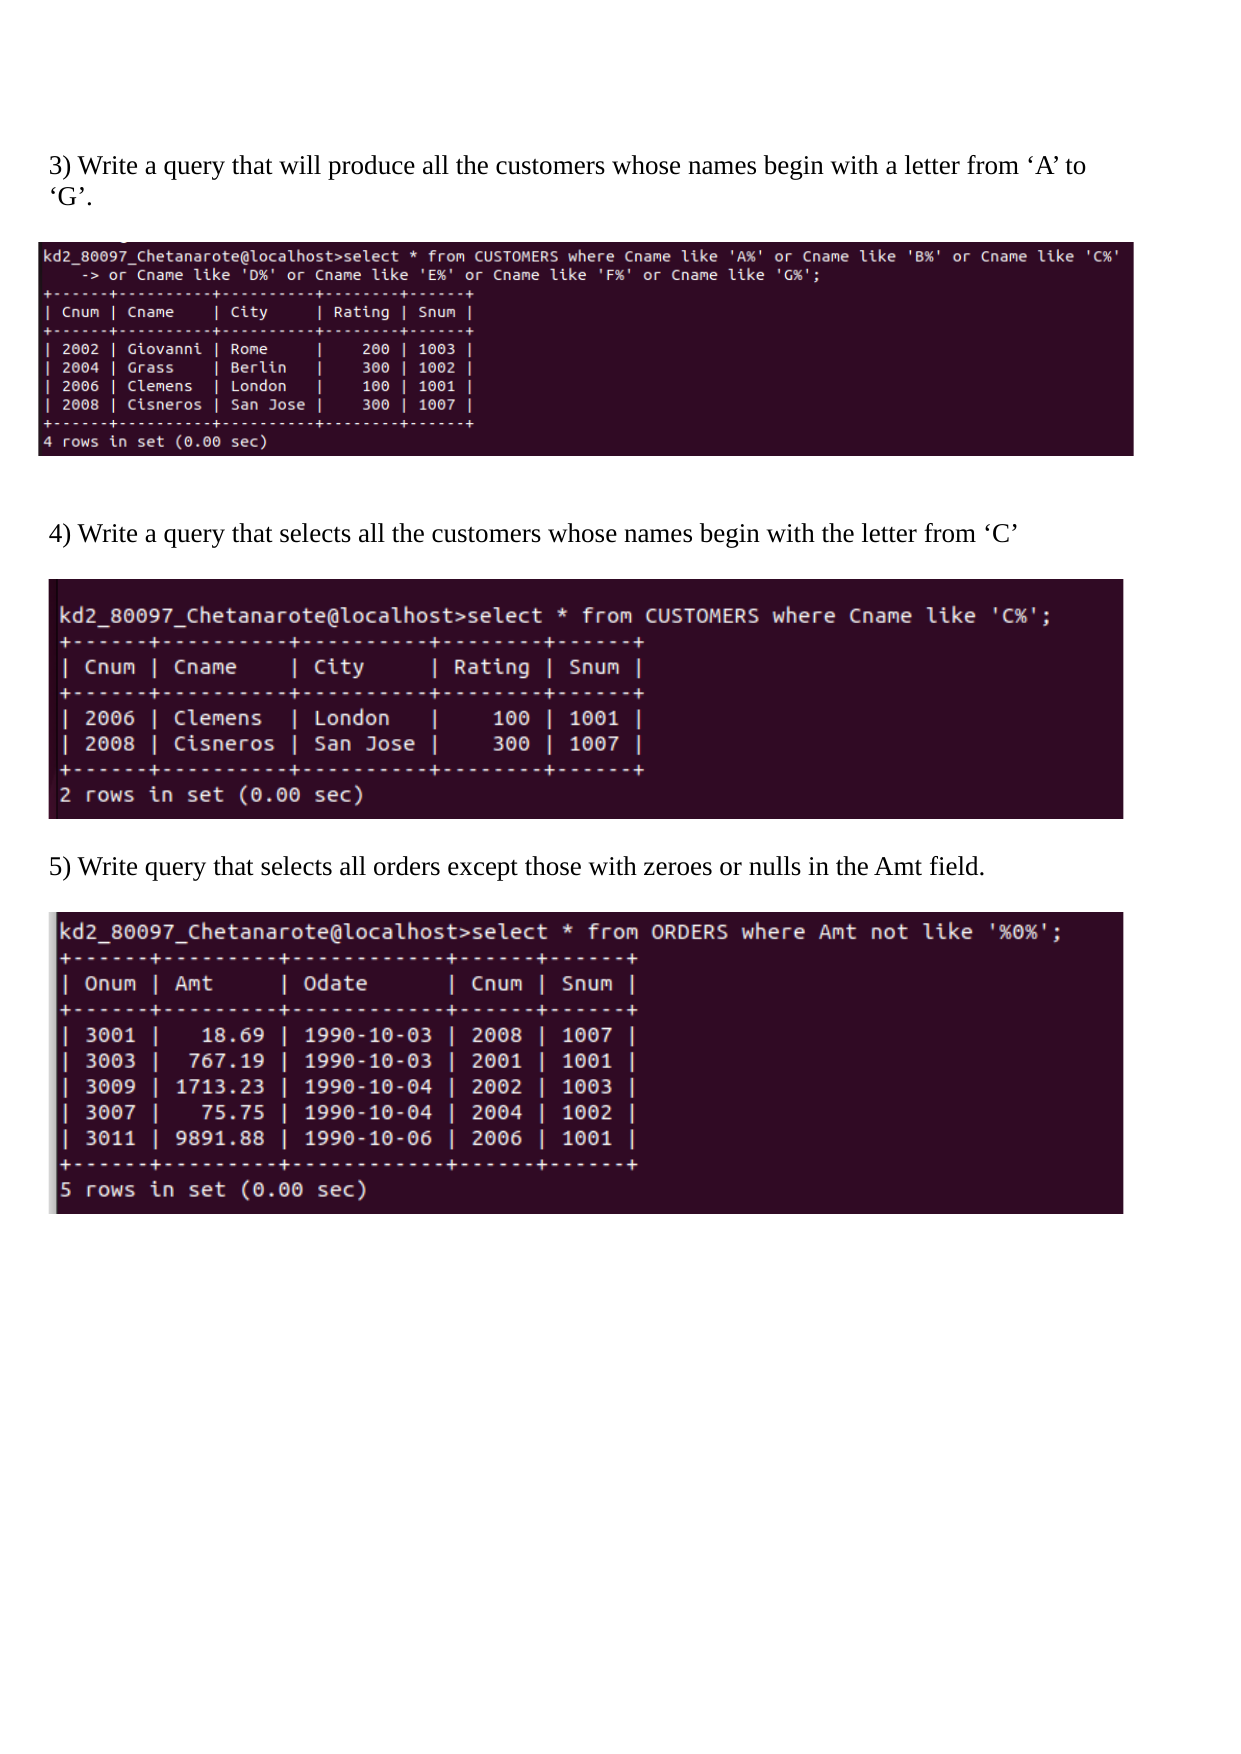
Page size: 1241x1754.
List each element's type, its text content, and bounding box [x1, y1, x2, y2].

text 3) Write a query that will produce all the customers whose names begin with a letter from ‘A’ to ‘G’. [48, 149, 1123, 212]
picture [48, 912, 1124, 1214]
text 5) Write query that selects all orders except those with zeroes or nulls in the Amt field. [48, 850, 1123, 881]
picture [38, 242, 1134, 456]
picture [48, 579, 1124, 819]
text 4) Write a query that selects all the customers whose names begin with the letter from ‘C’ [48, 517, 1123, 549]
